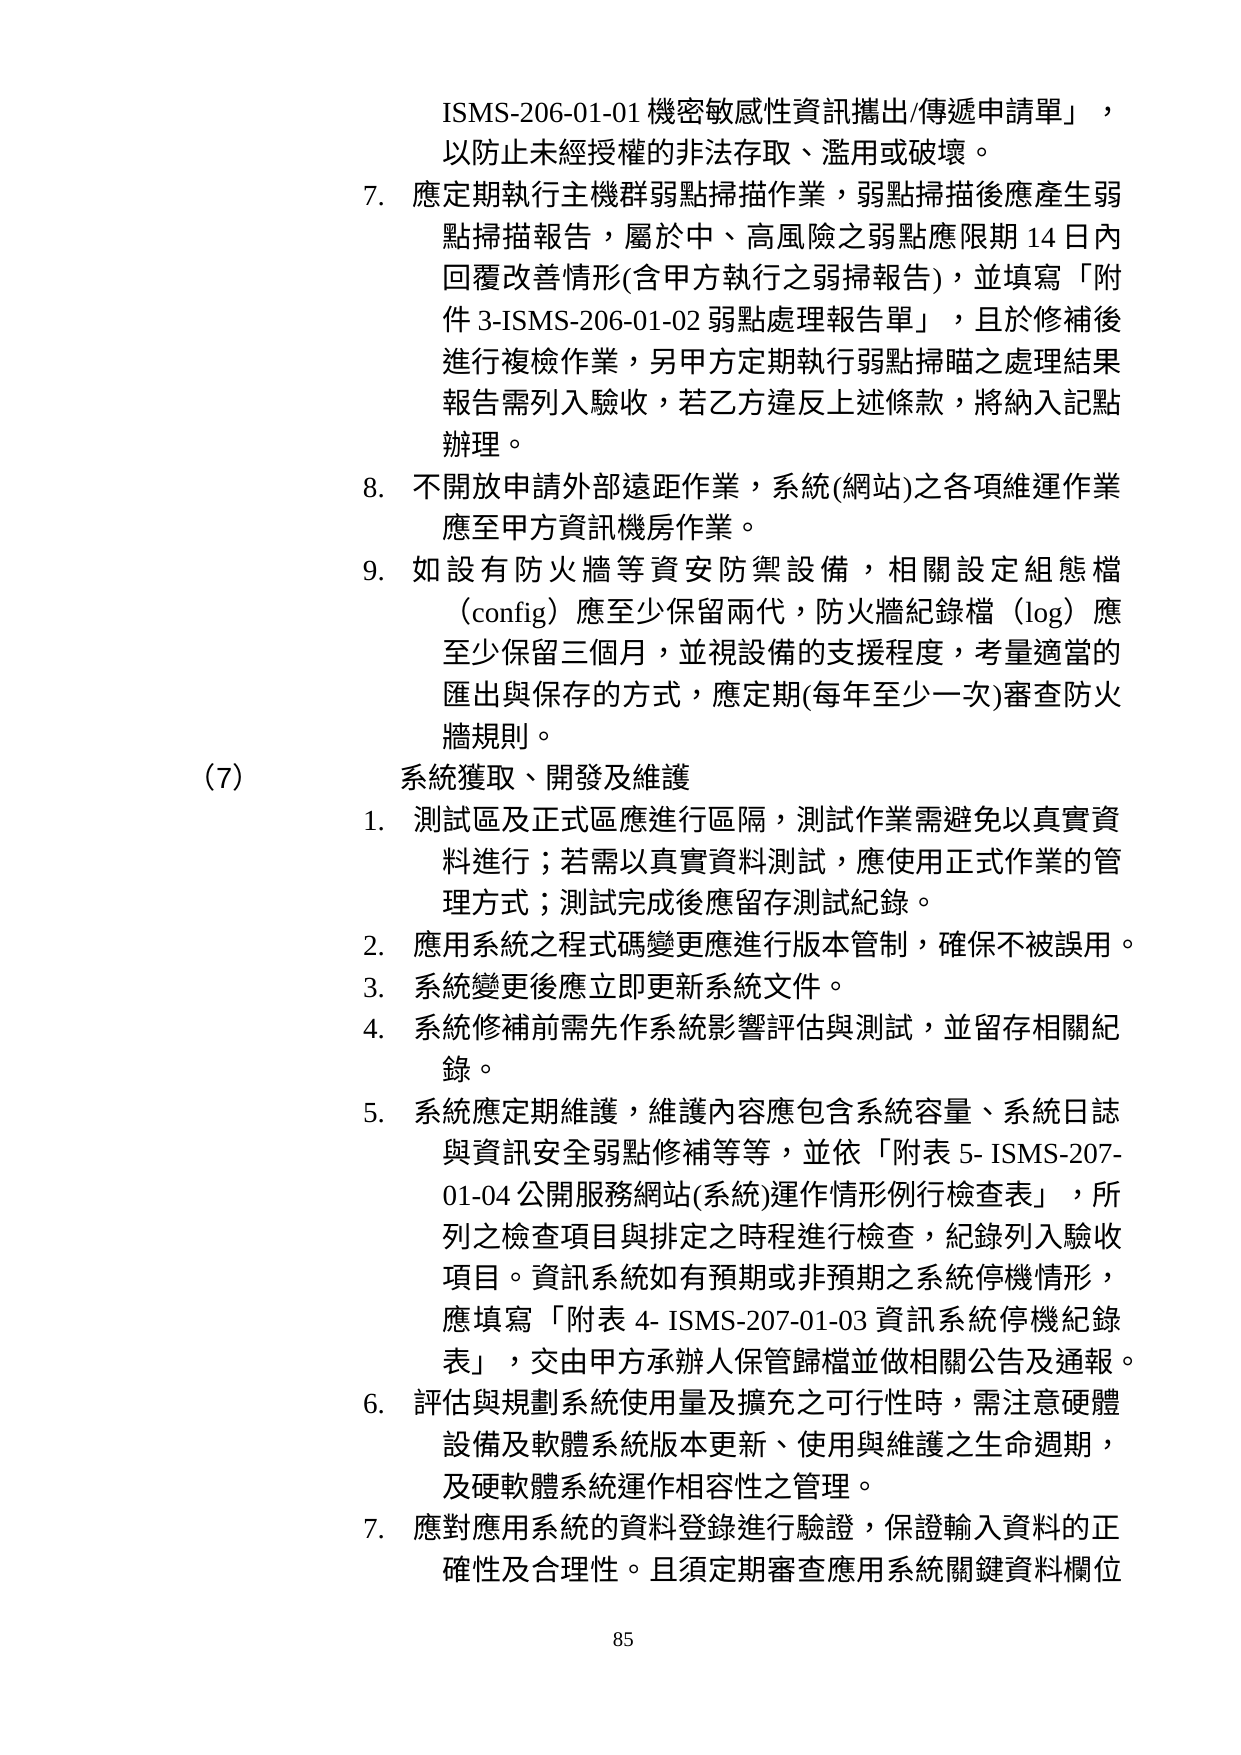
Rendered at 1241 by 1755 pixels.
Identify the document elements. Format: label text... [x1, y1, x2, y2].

list 應定期執行主機群弱點掃描作業，弱點掃描後應產生弱點掃描報告，屬於中、高風險之弱點應限期14日內回覆改善情形(含甲方執行之弱掃報告)，並填寫「附件3-ISMS-206-01-02弱點處理報告單」，且於修補後進行複檢作業，另甲方定期執行弱點掃瞄之處理結果報告需列入驗收，若乙方違反上述條款，將納入記點辦理。 [363, 172, 1122, 464]
list 評估與規劃系統使用量及擴充之可行性時，需注意硬體設備及軟體系統版本更新、使用與維護之生命週期，及硬軟體系統運作相容性之管理。 [363, 1380, 1122, 1505]
list 如設有防火牆等資安防禦設備，相關設定組態檔（config）應至少保留兩代，防火牆紀錄檔（log）應至少保留三個月，並視設備的支援程度，考量適當的匯出與保存的方式，應定期(每年至少一次)審查防火牆規則。 [363, 547, 1122, 755]
list 應用系統之程式碼變更應進行版本管制，確保不被誤用。 [363, 922, 1122, 964]
list 不開放申請外部遠距作業，系統(網站)之各項維運作業應至甲方資訊機房作業。 [363, 464, 1122, 547]
list 系統修補前需先作系統影響評估與測試，並留存相關紀錄。 [363, 1005, 1122, 1089]
list 系統應定期維護，維護內容應包含系統容量、系統日誌與資訊安全弱點修補等等，並依「附表5- ISMS-207-01-04公開服務網站(系統)運作情形例行檢查表」，所列之檢查項目與排定之時程進行檢查，紀錄列入驗收項目。資訊系統如有預期或非預期之系統停機情形，應填寫「附表4- ISMS-207-01-03資訊系統停機紀錄表」，交由甲方承辦人保管歸檔並做相關公告及通報。 [363, 1089, 1122, 1380]
list 系統獲取、開發及維護 [187, 755, 1122, 797]
list 測試區及正式區應進行區隔，測試作業需避免以真實資料進行；若需以真實資料測試，應使用正式作業的管理方式；測試完成後應留存測試紀錄。 [363, 797, 1122, 922]
list ISMS-206-01-01機密敏感性資訊攜出/傳遞申請單」，以防止未經授權的非法存取、濫用或破壞。 [363, 89, 1122, 172]
list 應對應用系統的資料登錄進行驗證，保證輸入資料的正確性及合理性。且須定期審查應用系統關鍵資料欄位 [363, 1505, 1122, 1589]
list 系統變更後應立即更新系統文件。 [363, 964, 1122, 1005]
